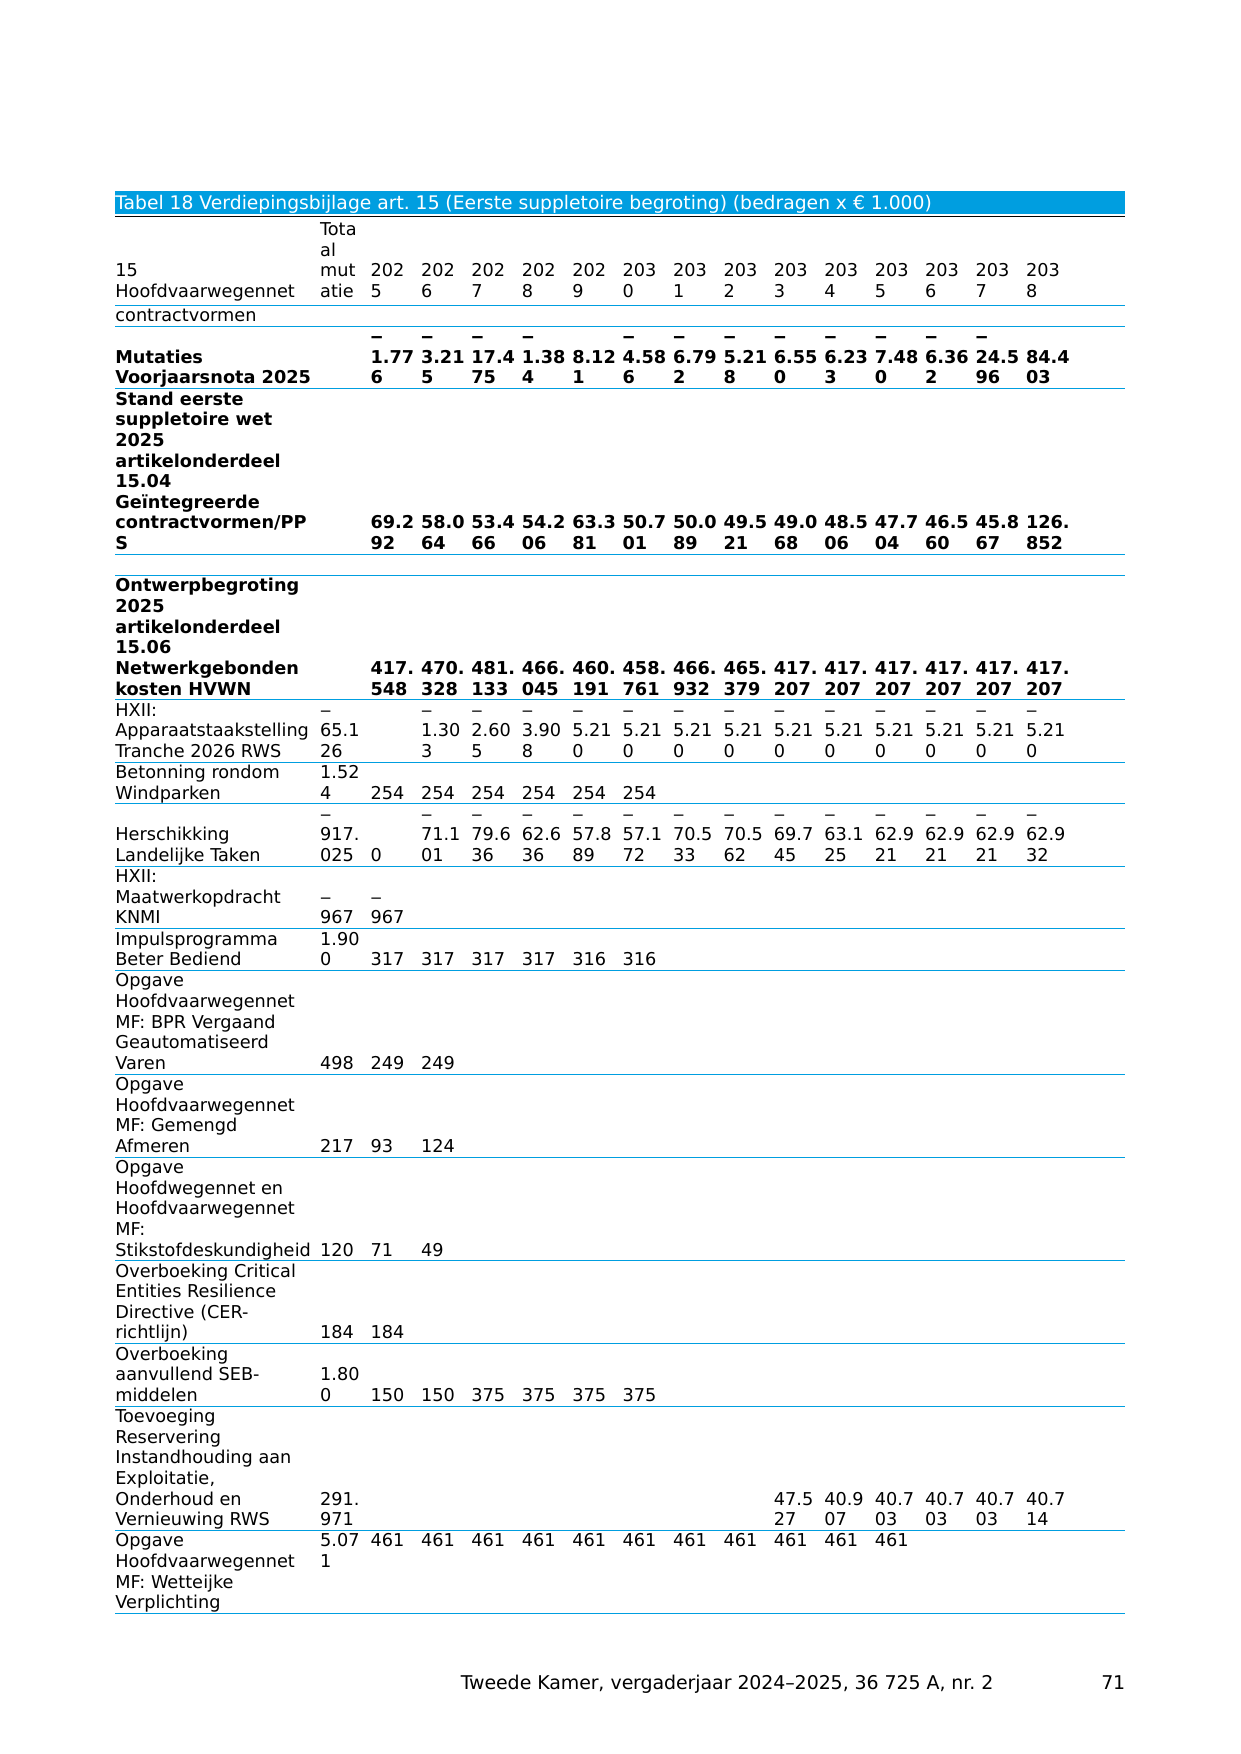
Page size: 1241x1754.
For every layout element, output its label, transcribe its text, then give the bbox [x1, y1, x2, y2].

table_cell 40.907 [821, 1407, 872, 1530]
table_cell Opgave Hoofdvaarwegennet MF: Gemengd Afmeren [115, 1075, 317, 1156]
table_cell 1.900 [317, 929, 367, 970]
table_cell 58.064 [418, 389, 468, 554]
table_cell [771, 1158, 821, 1260]
table_cell ‒ 57.889 [569, 804, 619, 866]
table_cell [821, 306, 872, 326]
table_cell [519, 1158, 569, 1260]
table_cell 2031 [670, 217, 720, 304]
table_cell [1073, 971, 1125, 1073]
table_cell Herschikking Landelijke Taken [115, 804, 317, 866]
table_cell [720, 1075, 771, 1156]
table_cell ‒ 5.210 [670, 700, 720, 761]
table_cell [821, 1344, 872, 1406]
table_cell ‒ 6.362 [922, 327, 972, 388]
table_cell [317, 555, 367, 575]
table_cell 470.328 [418, 576, 468, 699]
table_cell 461 [519, 1531, 569, 1613]
table_cell ‒ 6.792 [670, 327, 720, 388]
table_cell 254 [368, 763, 418, 803]
table_cell ‒ 7.480 [872, 327, 922, 388]
table_cell 417.207 [973, 576, 1023, 699]
table_cell 120 [317, 1158, 367, 1260]
table_cell 50.089 [670, 389, 720, 554]
table_cell [317, 389, 367, 554]
table_cell 71 [368, 1158, 418, 1260]
table_cell [468, 306, 519, 326]
table_cell 2027 [468, 217, 519, 304]
table_cell [720, 1158, 771, 1260]
table_cell 498 [317, 971, 367, 1073]
table_cell 84.403 [1023, 327, 1073, 388]
table_cell [1073, 555, 1125, 575]
table_cell [973, 1158, 1023, 1260]
table_cell [821, 971, 872, 1073]
table_cell [771, 1344, 821, 1406]
table_cell [922, 1158, 972, 1260]
table_cell [1073, 1344, 1125, 1406]
table_cell [821, 929, 872, 970]
table_cell [620, 306, 670, 326]
table_cell Overboeking aanvullend SEB-middelen [115, 1344, 317, 1406]
table_cell [1023, 555, 1073, 575]
table_cell [1073, 1531, 1125, 1613]
table_cell 45.867 [973, 389, 1023, 554]
table_cell [922, 929, 972, 970]
table_cell [1073, 306, 1125, 326]
table_cell [569, 555, 619, 575]
table_cell 254 [569, 763, 619, 803]
table_cell [973, 555, 1023, 575]
table_cell ‒ 5.210 [771, 700, 821, 761]
table_cell 461 [670, 1531, 720, 1613]
table_cell [922, 763, 972, 803]
table_cell [922, 867, 972, 928]
table_cell [368, 306, 418, 326]
table_cell [973, 306, 1023, 326]
table_cell [771, 306, 821, 326]
table_cell [418, 1261, 468, 1343]
table_cell ‒ 967 [368, 867, 418, 928]
table_cell ‒ 3.215 [418, 327, 468, 388]
table_cell 49.068 [771, 389, 821, 554]
table_cell Overboeking Critical Entities Resilience Directive (CER-richtlijn) [115, 1261, 317, 1343]
table_cell 2038 [1023, 217, 1073, 304]
table_cell ‒ 65.126 [317, 700, 367, 761]
table_cell 375 [519, 1344, 569, 1406]
table_cell [620, 555, 670, 575]
table_cell ‒ 5.210 [620, 700, 670, 761]
table_cell 461 [368, 1531, 418, 1613]
table_cell 2033 [771, 217, 821, 304]
table_cell [973, 971, 1023, 1073]
table_cell 15 Hoofdvaarwegennet [115, 217, 317, 304]
table_cell 2025 [368, 217, 418, 304]
table_cell 316 [620, 929, 670, 970]
table_cell 2029 [569, 217, 619, 304]
table_cell 0 [368, 804, 418, 866]
table_cell 53.466 [468, 389, 519, 554]
table_cell [720, 867, 771, 928]
table_cell [670, 1407, 720, 1530]
table_cell [670, 867, 720, 928]
table_cell [872, 555, 922, 575]
table_cell 46.560 [922, 389, 972, 554]
table_cell 2037 [973, 217, 1023, 304]
table_cell 461 [821, 1531, 872, 1613]
table_cell [569, 306, 619, 326]
table_cell [973, 867, 1023, 928]
table_cell [1023, 763, 1073, 803]
table_cell [519, 1075, 569, 1156]
table_cell [720, 555, 771, 575]
table_cell 291.971 [317, 1407, 367, 1530]
table_cell 417.207 [1023, 576, 1073, 699]
table_cell ‒ 5.210 [872, 700, 922, 761]
table_cell [922, 1531, 972, 1613]
table_cell ‒ 57.172 [620, 804, 670, 866]
table_cell [922, 1075, 972, 1156]
table_cell 254 [468, 763, 519, 803]
table_cell 47.704 [872, 389, 922, 554]
table_cell [620, 971, 670, 1073]
table_cell [1073, 327, 1125, 388]
table_cell [1023, 971, 1073, 1073]
table_cell [519, 555, 569, 575]
table_cell Opgave Hoofdwegennet en Hoofdvaarwegennet MF: Stikstofdeskundigheid [115, 1158, 317, 1260]
table_cell 2030 [620, 217, 670, 304]
table_cell 49 [418, 1158, 468, 1260]
table_cell 184 [317, 1261, 367, 1343]
table_cell ‒ 70.533 [670, 804, 720, 866]
table_cell 1.524 [317, 763, 367, 803]
table_cell 375 [468, 1344, 519, 1406]
table_cell [317, 327, 367, 388]
table_cell 48.506 [821, 389, 872, 554]
table_cell [771, 763, 821, 803]
table_cell [1073, 867, 1125, 928]
table_cell [468, 1158, 519, 1260]
table_cell [922, 971, 972, 1073]
table_cell ‒ 62.921 [973, 804, 1023, 866]
table_cell 417.548 [368, 576, 418, 699]
table_cell [418, 867, 468, 928]
table_cell [317, 306, 367, 326]
table_cell [1023, 1075, 1073, 1156]
table_cell [519, 867, 569, 928]
table_cell [468, 1261, 519, 1343]
table_cell [1023, 1344, 1073, 1406]
table_cell 375 [620, 1344, 670, 1406]
table_cell 317 [468, 929, 519, 970]
table_cell [872, 1261, 922, 1343]
table_cell [821, 1261, 872, 1343]
table_cell [821, 867, 872, 928]
table_cell 254 [418, 763, 468, 803]
table_cell ‒ 5.210 [1023, 700, 1073, 761]
table_cell [670, 555, 720, 575]
table_cell [670, 763, 720, 803]
table_cell [1073, 217, 1125, 304]
table_cell [1023, 1158, 1073, 1260]
table_cell Opgave Hoofdvaarwegennet MF: Wetteijke Verplichting [115, 1531, 317, 1613]
table_cell [720, 1261, 771, 1343]
table_cell ‒ 6.233 [821, 327, 872, 388]
table_cell ‒ 63.125 [821, 804, 872, 866]
table_cell [872, 929, 922, 970]
table_cell 481.133 [468, 576, 519, 699]
table_cell ‒ 5.210 [821, 700, 872, 761]
table_cell 461 [771, 1531, 821, 1613]
table_cell [872, 971, 922, 1073]
table_cell ‒ 62.932 [1023, 804, 1073, 866]
table_cell 317 [519, 929, 569, 970]
table_cell [821, 763, 872, 803]
table_cell [620, 867, 670, 928]
table_cell 249 [368, 971, 418, 1073]
table_cell 63.381 [569, 389, 619, 554]
table_cell [317, 576, 367, 699]
table_cell [872, 306, 922, 326]
table_cell [771, 555, 821, 575]
table_cell 317 [368, 929, 418, 970]
table_cell [1023, 1261, 1073, 1343]
table_cell 8.121 [569, 327, 619, 388]
table_cell ‒ 79.636 [468, 804, 519, 866]
table_cell ‒ 2.605 [468, 700, 519, 761]
table_cell 254 [519, 763, 569, 803]
table_cell ‒ 5.210 [973, 700, 1023, 761]
table_cell Opgave Hoofdvaarwegennet MF: BPR Vergaand Geautomatiseerd Varen [115, 971, 317, 1073]
table_cell 2036 [922, 217, 972, 304]
table_cell [973, 763, 1023, 803]
table_cell [620, 1158, 670, 1260]
table_cell [519, 1261, 569, 1343]
table_cell 2034 [821, 217, 872, 304]
table_cell 417.207 [821, 576, 872, 699]
table_cell 461 [872, 1531, 922, 1613]
table_cell 2028 [519, 217, 569, 304]
table_cell 150 [418, 1344, 468, 1406]
table_cell 461 [720, 1531, 771, 1613]
table_cell ‒ 62.636 [519, 804, 569, 866]
table_cell [872, 1158, 922, 1260]
table_cell ‒ 5.218 [720, 327, 771, 388]
table_cell ‒ 4.586 [620, 327, 670, 388]
table_cell Betonning rondom Windparken [115, 763, 317, 803]
table_cell ‒ 6.550 [771, 327, 821, 388]
table_cell Totaal mutatie [317, 217, 367, 304]
table_cell 466.045 [519, 576, 569, 699]
table_cell [1073, 1407, 1125, 1530]
table_cell [1073, 1075, 1125, 1156]
table_cell 254 [620, 763, 670, 803]
table_cell [1023, 306, 1073, 326]
table_cell [670, 971, 720, 1073]
table_cell [368, 700, 418, 761]
table_cell 1.800 [317, 1344, 367, 1406]
table_cell 217 [317, 1075, 367, 1156]
table_cell [973, 929, 1023, 970]
table_cell 126.852 [1023, 389, 1073, 554]
table_cell [519, 971, 569, 1073]
table_cell [720, 929, 771, 970]
table_cell [569, 1407, 619, 1530]
table_cell [821, 1158, 872, 1260]
table_cell HXII: Maatwerkopdracht KNMI [115, 867, 317, 928]
table_cell [368, 555, 418, 575]
table_cell ‒ 1.303 [418, 700, 468, 761]
table_cell 93 [368, 1075, 418, 1156]
table_cell [620, 1407, 670, 1530]
table_cell 50.701 [620, 389, 670, 554]
table_cell [418, 1407, 468, 1530]
table_cell ‒ 71.101 [418, 804, 468, 866]
table_cell 40.703 [922, 1407, 972, 1530]
table_cell [670, 1158, 720, 1260]
table_cell [468, 971, 519, 1073]
table_cell 417.207 [872, 576, 922, 699]
table_cell [973, 1344, 1023, 1406]
table_cell [1073, 1158, 1125, 1260]
table_cell 375 [569, 1344, 619, 1406]
table_cell [720, 971, 771, 1073]
table_cell ‒ 70.562 [720, 804, 771, 866]
table_cell [1073, 1261, 1125, 1343]
table_cell ‒ 62.921 [872, 804, 922, 866]
table_cell 150 [368, 1344, 418, 1406]
table_cell [821, 555, 872, 575]
table_cell 460.191 [569, 576, 619, 699]
table_cell Ontwerpbegroting 2025 artikelonderdeel 15.06 Netwerkgebonden kosten HVWN [115, 576, 317, 699]
table_cell ‒ 69.745 [771, 804, 821, 866]
table_cell [368, 1407, 418, 1530]
table_cell [1073, 804, 1125, 866]
table_cell [771, 929, 821, 970]
table_cell [418, 306, 468, 326]
table_cell Stand eerste suppletoire wet 2025 artikelonderdeel 15.04 Geïntegreerde contractvormen/PPS [115, 389, 317, 554]
table_cell [1073, 700, 1125, 761]
table_cell [569, 1075, 619, 1156]
table_cell HXII: Apparaatstaakstelling Tranche 2026 RWS [115, 700, 317, 761]
table_cell [1073, 763, 1125, 803]
table_cell 465.379 [720, 576, 771, 699]
table_cell [720, 1344, 771, 1406]
table_cell [670, 306, 720, 326]
table_cell 466.932 [670, 576, 720, 699]
table_cell 47.527 [771, 1407, 821, 1530]
table_cell contractvormen [115, 306, 317, 326]
table_cell 40.703 [872, 1407, 922, 1530]
table_cell 317 [418, 929, 468, 970]
table_cell [1073, 929, 1125, 970]
table_cell [922, 555, 972, 575]
table_cell ‒ 917.025 [317, 804, 367, 866]
table_cell [771, 1261, 821, 1343]
table_cell [973, 1531, 1023, 1613]
table_cell [1073, 389, 1125, 554]
table_cell [670, 1075, 720, 1156]
table_cell 316 [569, 929, 619, 970]
table_cell 124 [418, 1075, 468, 1156]
table_cell [1073, 576, 1125, 699]
table_cell [872, 1075, 922, 1156]
table_cell ‒ 3.908 [519, 700, 569, 761]
table_cell [973, 1261, 1023, 1343]
table_cell [670, 929, 720, 970]
table_cell ‒ 24.596 [973, 327, 1023, 388]
table_cell 2035 [872, 217, 922, 304]
table_cell 461 [569, 1531, 619, 1613]
table_cell [872, 867, 922, 928]
table_cell [115, 555, 317, 575]
table_cell [468, 555, 519, 575]
table_cell [569, 971, 619, 1073]
table_cell ‒ 5.210 [922, 700, 972, 761]
table_cell [468, 1075, 519, 1156]
table_cell [1023, 1531, 1073, 1613]
table_cell 69.292 [368, 389, 418, 554]
table_cell 49.521 [720, 389, 771, 554]
table_cell [670, 1344, 720, 1406]
table_cell 458.761 [620, 576, 670, 699]
table_cell Toevoeging Reservering Instandhouding aan Exploitatie, Onderhoud en Vernieuwing RWS [115, 1407, 317, 1530]
table_cell [519, 1407, 569, 1530]
table_cell [922, 306, 972, 326]
table_cell 40.703 [973, 1407, 1023, 1530]
table_cell [720, 306, 771, 326]
table_cell [569, 1261, 619, 1343]
table_cell 461 [620, 1531, 670, 1613]
table_cell [720, 1407, 771, 1530]
table_cell [771, 867, 821, 928]
table_cell [1023, 867, 1073, 928]
table_cell ‒ 62.921 [922, 804, 972, 866]
table_cell [519, 306, 569, 326]
table_cell [872, 763, 922, 803]
table_cell 249 [418, 971, 468, 1073]
table_cell [973, 1075, 1023, 1156]
table_cell 54.206 [519, 389, 569, 554]
table_cell ‒ 1.776 [368, 327, 418, 388]
table_cell [468, 867, 519, 928]
table_cell ‒ 5.210 [569, 700, 619, 761]
table_cell 2032 [720, 217, 771, 304]
table_cell [1023, 929, 1073, 970]
table_cell 461 [468, 1531, 519, 1613]
table_cell [569, 867, 619, 928]
table_cell [771, 971, 821, 1073]
table_cell Impulsprogramma Beter Bediend [115, 929, 317, 970]
table_cell ‒ 5.210 [720, 700, 771, 761]
table_cell [468, 1407, 519, 1530]
table_cell [720, 763, 771, 803]
table_cell [569, 1158, 619, 1260]
table_cell [620, 1261, 670, 1343]
table_cell [821, 1075, 872, 1156]
table_cell [418, 555, 468, 575]
table_cell ‒ 1.384 [519, 327, 569, 388]
table_cell 417.207 [771, 576, 821, 699]
table_cell Mutaties Voorjaarsnota 2025 [115, 327, 317, 388]
table_cell 417.207 [922, 576, 972, 699]
table_cell ‒ 17.475 [468, 327, 519, 388]
table_cell [620, 1075, 670, 1156]
table_cell 5.071 [317, 1531, 367, 1613]
table_cell [922, 1261, 972, 1343]
table_cell 184 [368, 1261, 418, 1343]
table_cell [670, 1261, 720, 1343]
table_cell 2026 [418, 217, 468, 304]
table_cell 461 [418, 1531, 468, 1613]
table_cell [872, 1344, 922, 1406]
table_cell [922, 1344, 972, 1406]
table_cell ‒ 967 [317, 867, 367, 928]
table_cell [771, 1075, 821, 1156]
table_cell 40.714 [1023, 1407, 1073, 1530]
